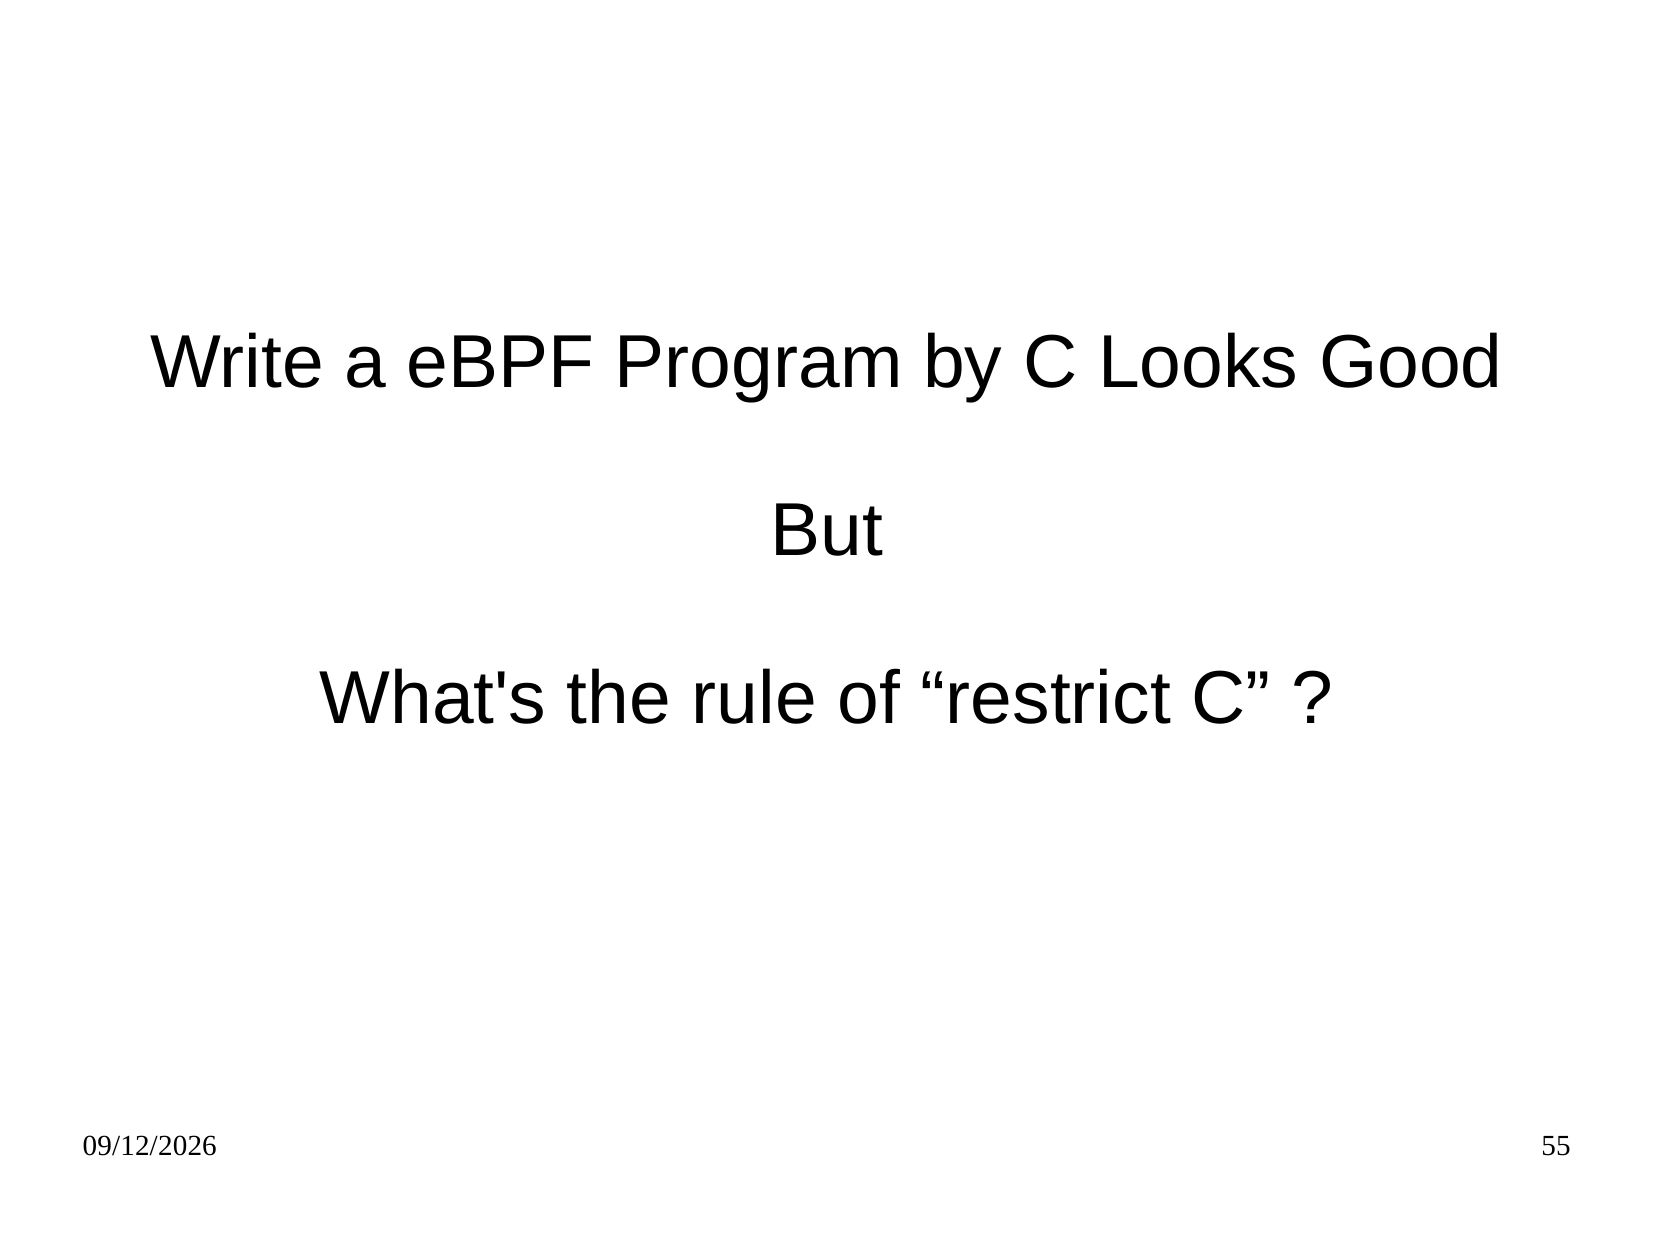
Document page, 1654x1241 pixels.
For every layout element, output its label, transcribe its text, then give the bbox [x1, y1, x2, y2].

subtitle Write a eBPF Program by C Looks Good But What's the rule of “restrict C” ? [82, 49, 1571, 1010]
